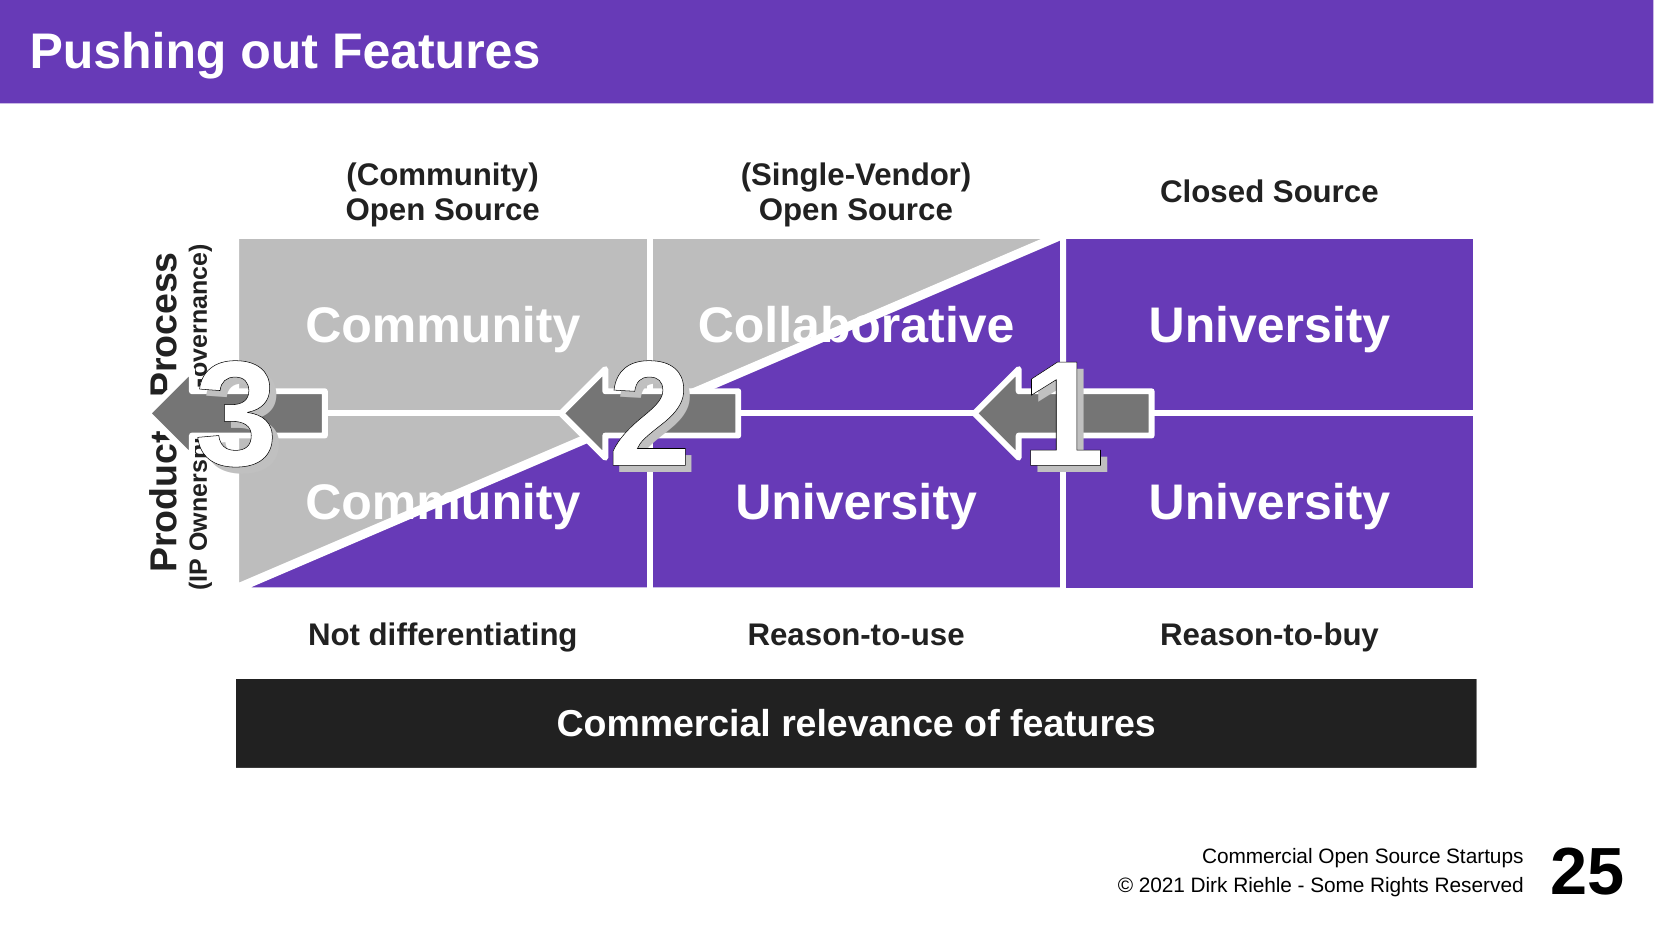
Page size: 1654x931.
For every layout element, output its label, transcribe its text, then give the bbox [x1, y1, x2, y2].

text_box Process (Governance) [118, 206, 237, 295]
text_box 1 [944, 295, 1182, 532]
text_box Community [237, 413, 649, 590]
text_box University [649, 413, 1063, 590]
text_box University [1063, 413, 1477, 590]
text_box Commercial relevance of features [236, 679, 1477, 768]
text_box Community [237, 237, 649, 413]
text_box Not differentiating [236, 590, 649, 679]
text_box Reason-to-buy [1062, 590, 1477, 679]
text_box Reason-to-use [649, 590, 1062, 679]
title Pushing out Features [0, 0, 1654, 104]
text_box Product (IP Ownership) [118, 532, 237, 621]
text_box 2 [531, 295, 768, 532]
text_box 3 [118, 295, 355, 532]
text_box (Single-Vendor) Open Source [649, 147, 1062, 237]
text_box (Community) Open Source [236, 147, 649, 237]
text_box University [1064, 237, 1477, 413]
text_box Closed Source [1062, 147, 1477, 237]
text_box Collaborative [649, 237, 1063, 413]
